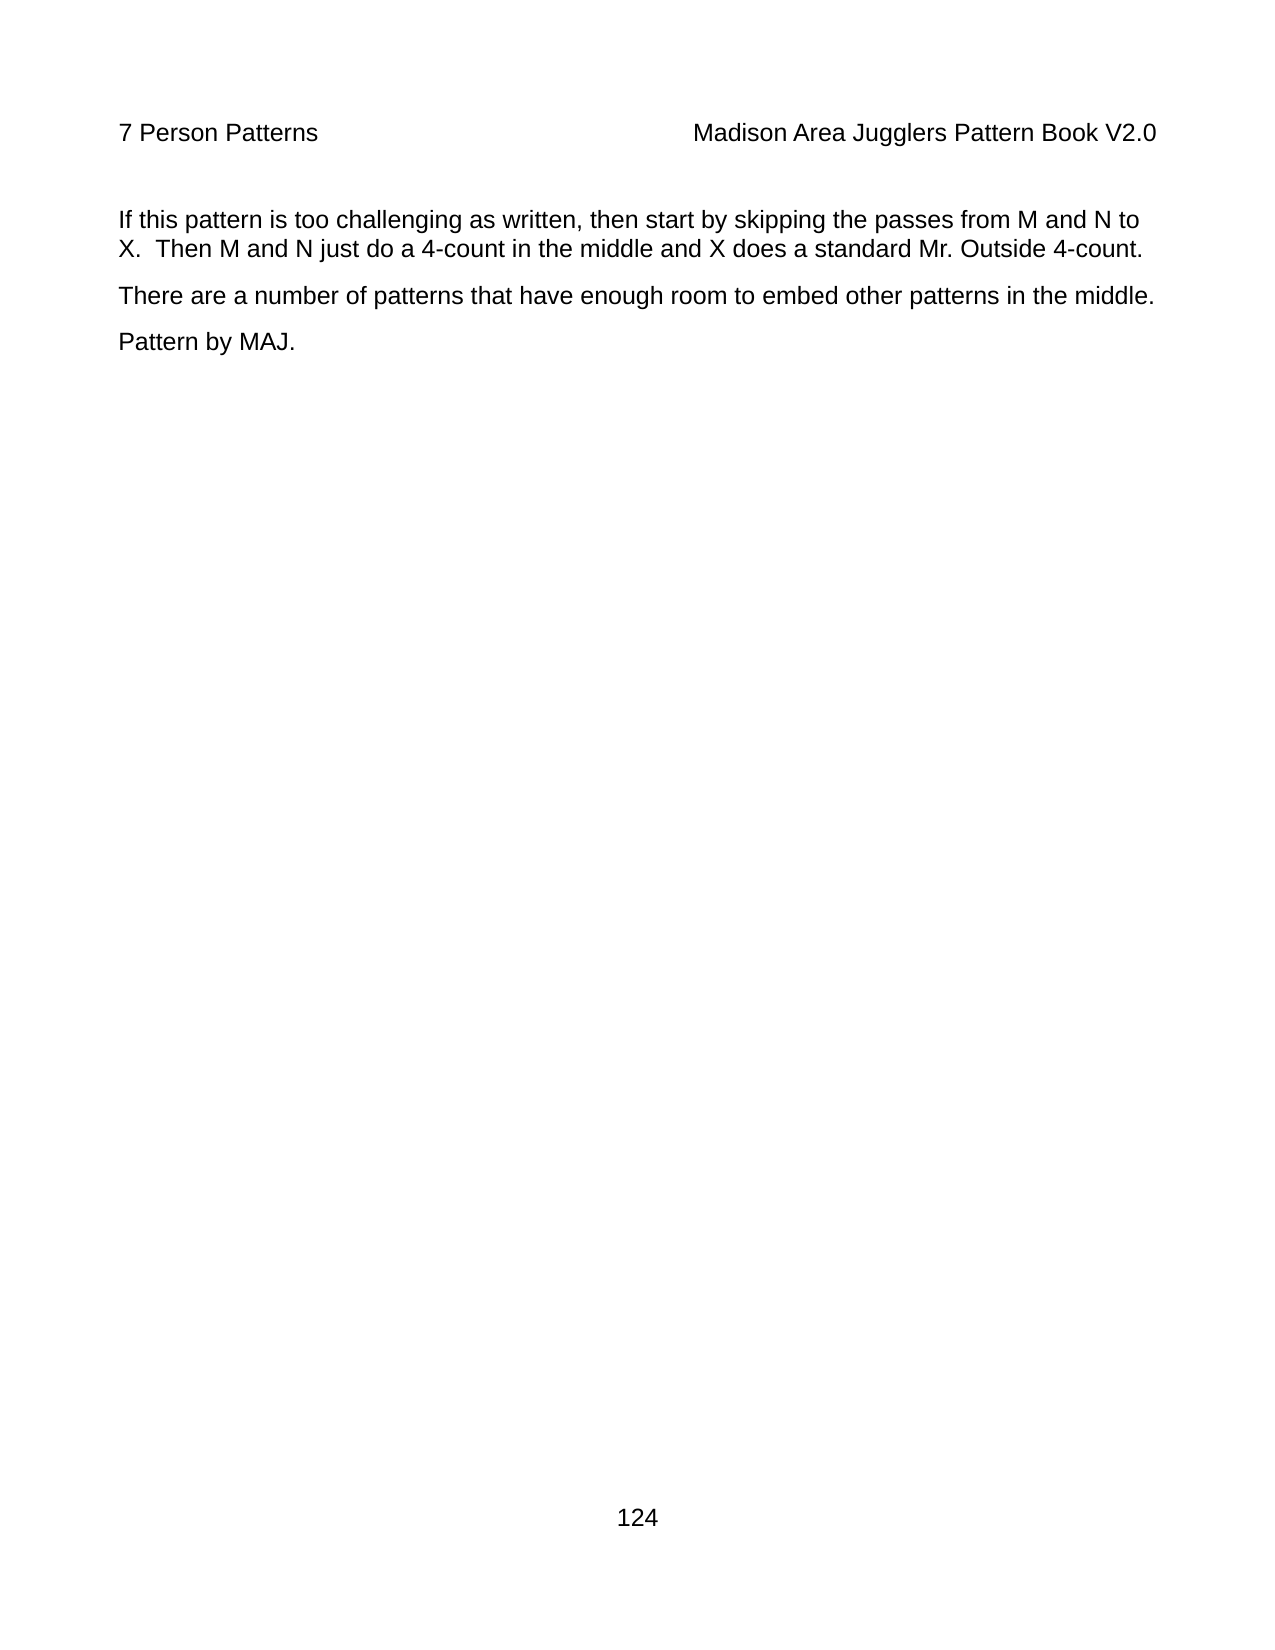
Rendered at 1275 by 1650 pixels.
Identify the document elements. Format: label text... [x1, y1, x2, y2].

text Pattern by MAJ. [118, 327, 1157, 356]
text There are a number of patterns that have enough room to embed other patterns in the middle. [118, 281, 1157, 309]
text If this pattern is too challenging as written, then start by skipping the passes from M and N to X. Then M and N just do a 4-count in the middle and X does a standard Mr. Outside 4-count. [118, 205, 1157, 263]
